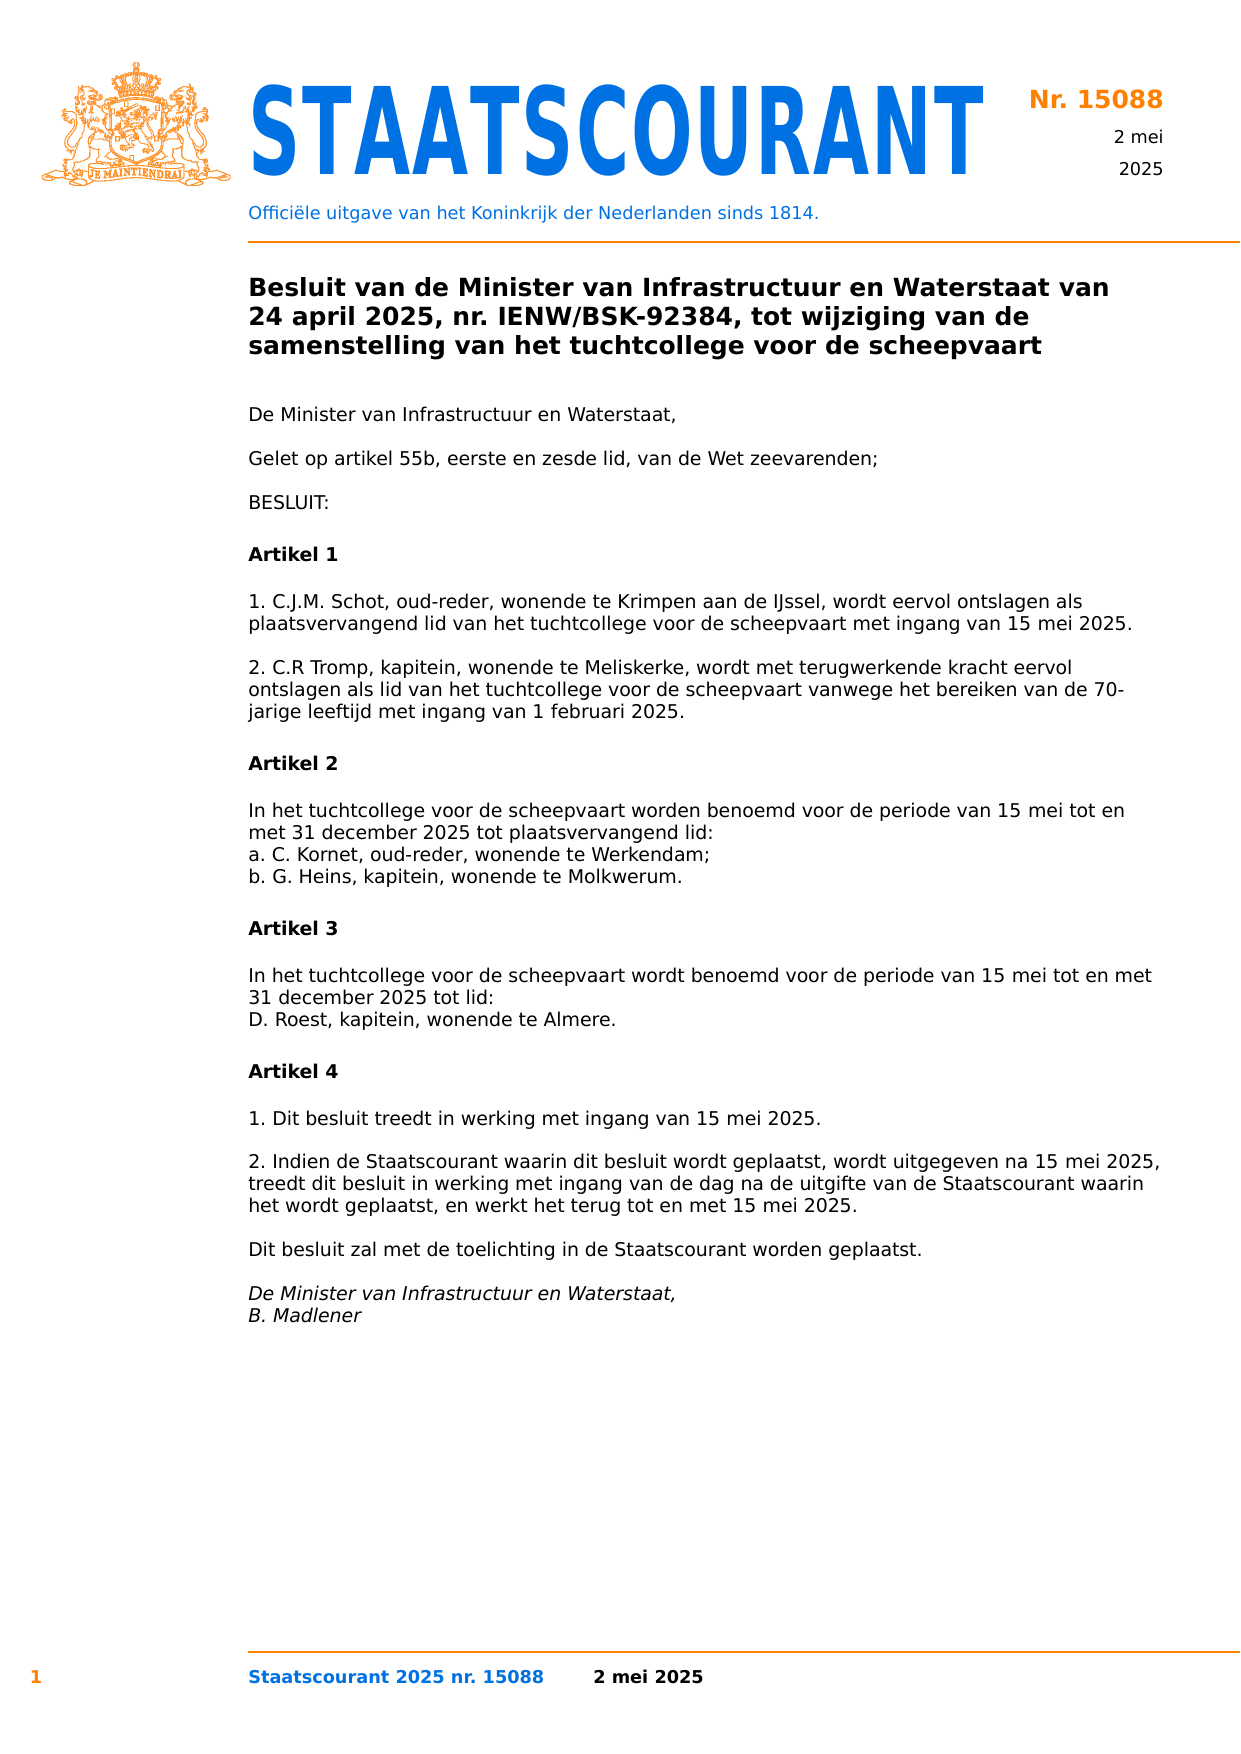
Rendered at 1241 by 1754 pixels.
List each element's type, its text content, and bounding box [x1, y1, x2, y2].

table_header STAATSCOURANT [248, 62, 998, 203]
table_cell 2025 [998, 153, 1240, 203]
text b. G. Heins, kapitein, wonende te Molkwerum. [248, 866, 1163, 888]
text 1. Dit besluit treedt in werking met ingang van 15 mei 2025. [248, 1107, 1163, 1129]
table_cell Officiële uitgave van het Koninkrijk der Nederlanden sinds 1814. [248, 203, 1240, 241]
text In het tuchtcollege voor de scheepvaart wordt benoemd voor de periode van 15 mei tot en met 31 december 2025 tot lid: [248, 964, 1163, 1008]
text Dit besluit zal met de toelichting in de Staatscourant worden geplaatst. [248, 1239, 1163, 1261]
text BESLUIT: [248, 492, 1163, 514]
subtitle Besluit van de Minister van Infrastructuur en Waterstaat van 24 april 2025, nr. IENW/BSK-92384, tot wijziging van de samenstelling van het tuchtcollege voor de scheepvaart [248, 273, 1163, 361]
table_header [25, 62, 248, 241]
table_cell 2 mei [998, 121, 1240, 153]
text De Minister van Infrastructuur en Waterstaat, B. Madlener [248, 1283, 1163, 1327]
picture [41, 62, 231, 186]
text De Minister van Infrastructuur en Waterstaat, [248, 404, 1163, 426]
subtitle Artikel 4 [248, 1061, 1163, 1082]
text In het tuchtcollege voor de scheepvaart worden benoemd voor de periode van 15 mei tot en met 31 december 2025 tot plaatsvervangend lid: [248, 800, 1163, 844]
text a. C. Kornet, oud-reder, wonende te Werkendam; [248, 844, 1163, 866]
text 2. C.R Tromp, kapitein, wonende te Meliskerke, wordt met terugwerkende kracht eervol ontslagen als lid van het tuchtcollege voor de scheepvaart vanwege het bereiken van de 70-jarige leeftijd met ingang van 1 februari 2025. [248, 657, 1163, 723]
text 1. C.J.M. Schot, oud-reder, wonende te Krimpen aan de IJssel, wordt eervol ontslagen als plaatsvervangend lid van het tuchtcollege voor de scheepvaart met ingang van 15 mei 2025. [248, 591, 1163, 635]
subtitle Artikel 1 [248, 544, 1163, 566]
text D. Roest, kapitein, wonende te Almere. [248, 1008, 1163, 1031]
text 2. Indien de Staatscourant waarin dit besluit wordt geplaatst, wordt uitgegeven na 15 mei 2025, treedt dit besluit in werking met ingang van de dag na de uitgifte van de Staatscourant waarin het wordt geplaatst, en werkt het terug tot en met 15 mei 2025. [248, 1151, 1163, 1217]
subtitle Artikel 2 [248, 753, 1163, 775]
text Gelet op artikel 55b, eerste en zesde lid, van de Wet zeevarenden; [248, 448, 1163, 470]
table_header Nr. 15088 [998, 62, 1240, 121]
subtitle Artikel 3 [248, 918, 1163, 939]
